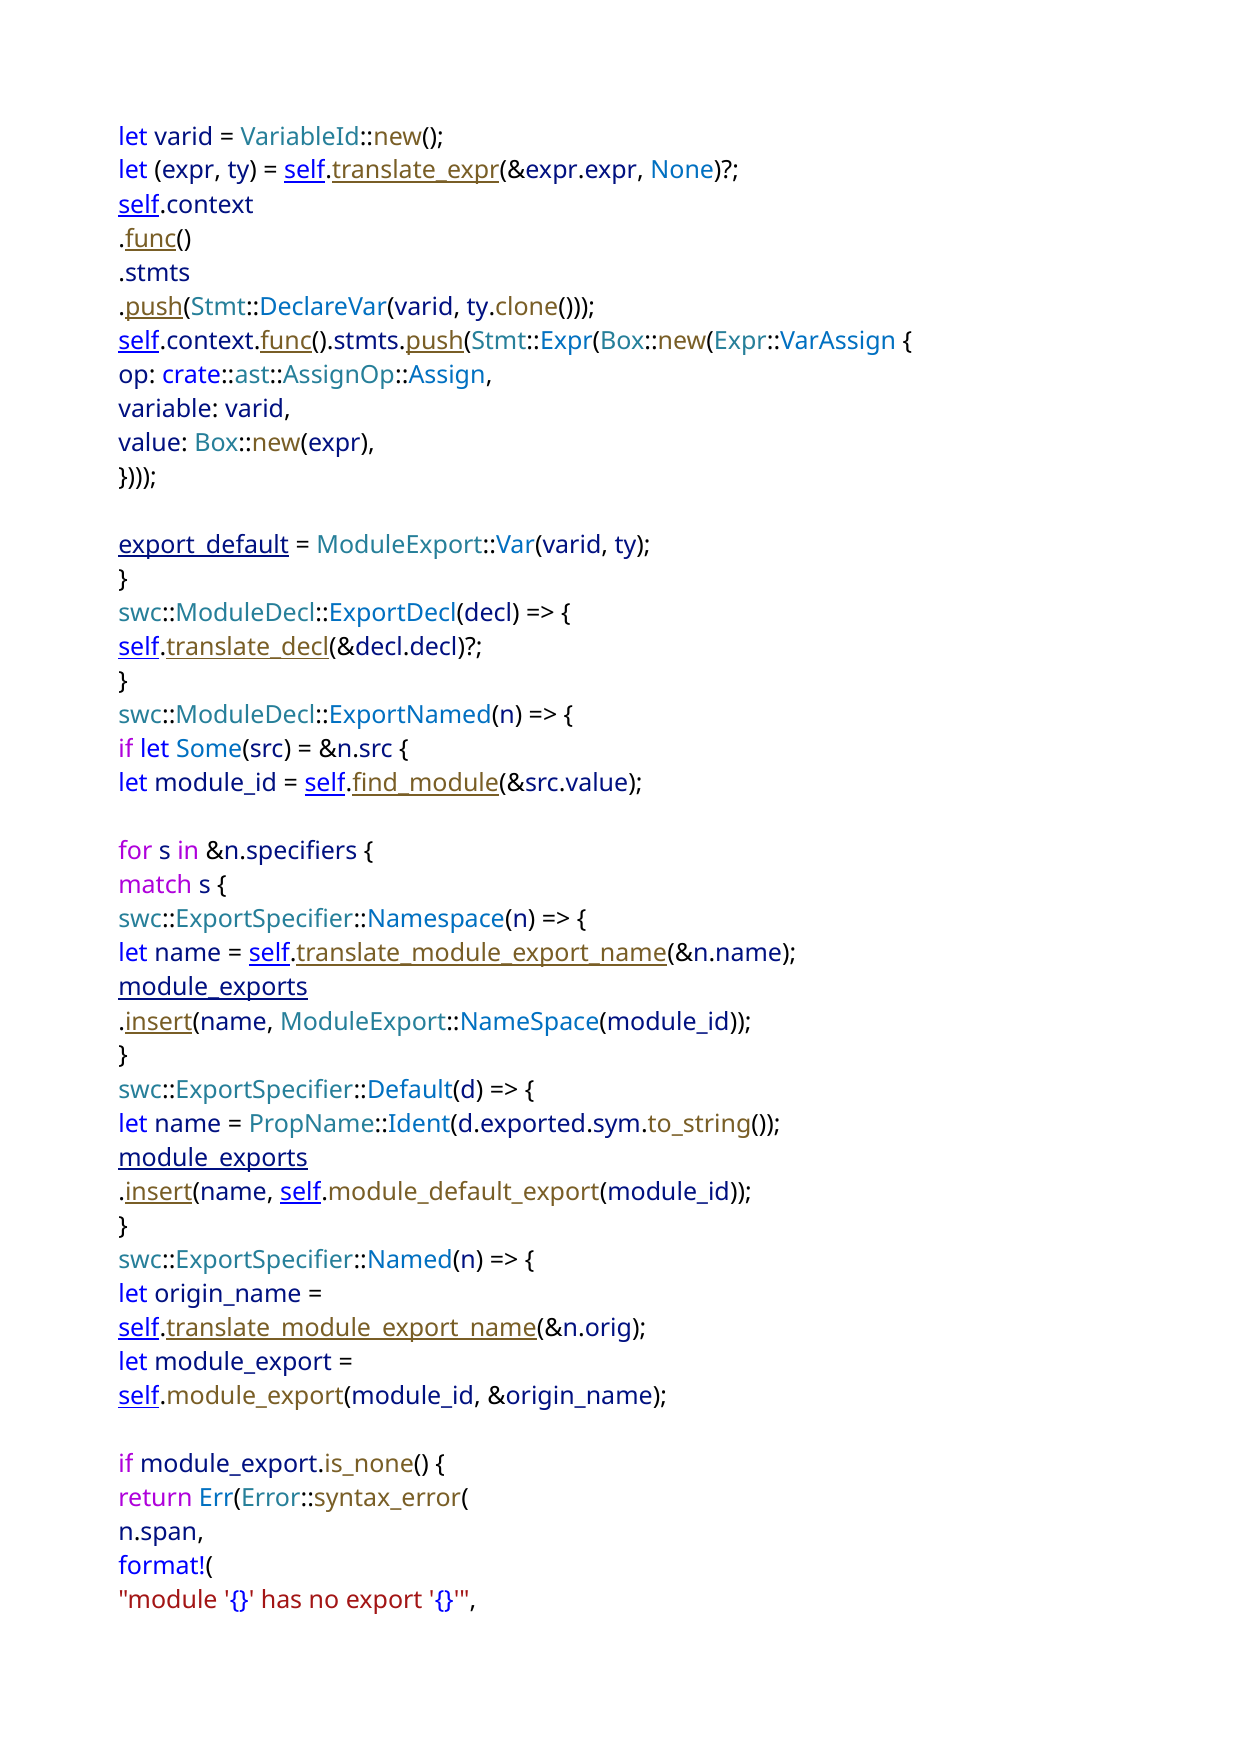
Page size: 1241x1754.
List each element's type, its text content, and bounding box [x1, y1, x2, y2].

text value: Box::new(expr), [118, 425, 1122, 459]
text } [118, 663, 1122, 697]
text swc::ModuleDecl::ExportNamed(n) => { [118, 697, 1122, 731]
text let name = self.translate_module_export_name(&n.name); [118, 935, 1122, 969]
text swc::ExportSpecifier::Default(d) => { [118, 1071, 1122, 1105]
text if let Some(src) = &n.src { [118, 731, 1122, 765]
text swc::ModuleDecl::ExportDecl(decl) => { [118, 595, 1122, 629]
text variable: varid, [118, 391, 1122, 425]
text .push(Stmt::DeclareVar(varid, ty.clone())); [118, 288, 1122, 322]
text return Err(Error::syntax_error( [118, 1480, 1122, 1514]
text .insert(name, self.module_default_export(module_id)); [118, 1173, 1122, 1207]
text op: crate::ast::AssignOp::Assign, [118, 357, 1122, 391]
text let varid = VariableId::new(); [118, 118, 1122, 152]
text swc::ExportSpecifier::Named(n) => { [118, 1242, 1122, 1276]
text let name = PropName::Ident(d.exported.sym.to_string()); [118, 1105, 1122, 1139]
text } [118, 561, 1122, 595]
text .insert(name, ModuleExport::NameSpace(module_id)); [118, 1003, 1122, 1037]
text .func() [118, 220, 1122, 254]
text swc::ExportSpecifier::Namespace(n) => { [118, 901, 1122, 935]
text }))); [118, 459, 1122, 493]
text self.translate_decl(&decl.decl)?; [118, 629, 1122, 663]
text for s in &n.specifiers { [118, 833, 1122, 867]
text self.context.func().stmts.push(Stmt::Expr(Box::new(Expr::VarAssign { [118, 322, 1122, 357]
text match s { [118, 867, 1122, 901]
text module_exports [118, 1139, 1122, 1173]
text self.module_export(module_id, &origin_name); [118, 1378, 1122, 1412]
text export_default = ModuleExport::Var(varid, ty); [118, 527, 1122, 561]
text n.span, [118, 1514, 1122, 1548]
text let origin_name = [118, 1276, 1122, 1310]
text .stmts [118, 254, 1122, 288]
text self.context [118, 186, 1122, 220]
text } [118, 1037, 1122, 1071]
text let module_id = self.find_module(&src.value); [118, 765, 1122, 799]
text let (expr, ty) = self.translate_expr(&expr.expr, None)?; [118, 152, 1122, 186]
text "module '{}' has no export '{}'", [118, 1582, 1122, 1616]
text if module_export.is_none() { [118, 1446, 1122, 1480]
text format!( [118, 1548, 1122, 1582]
text module_exports [118, 969, 1122, 1003]
text self.translate_module_export_name(&n.orig); [118, 1310, 1122, 1344]
text let module_export = [118, 1344, 1122, 1378]
text } [118, 1207, 1122, 1242]
